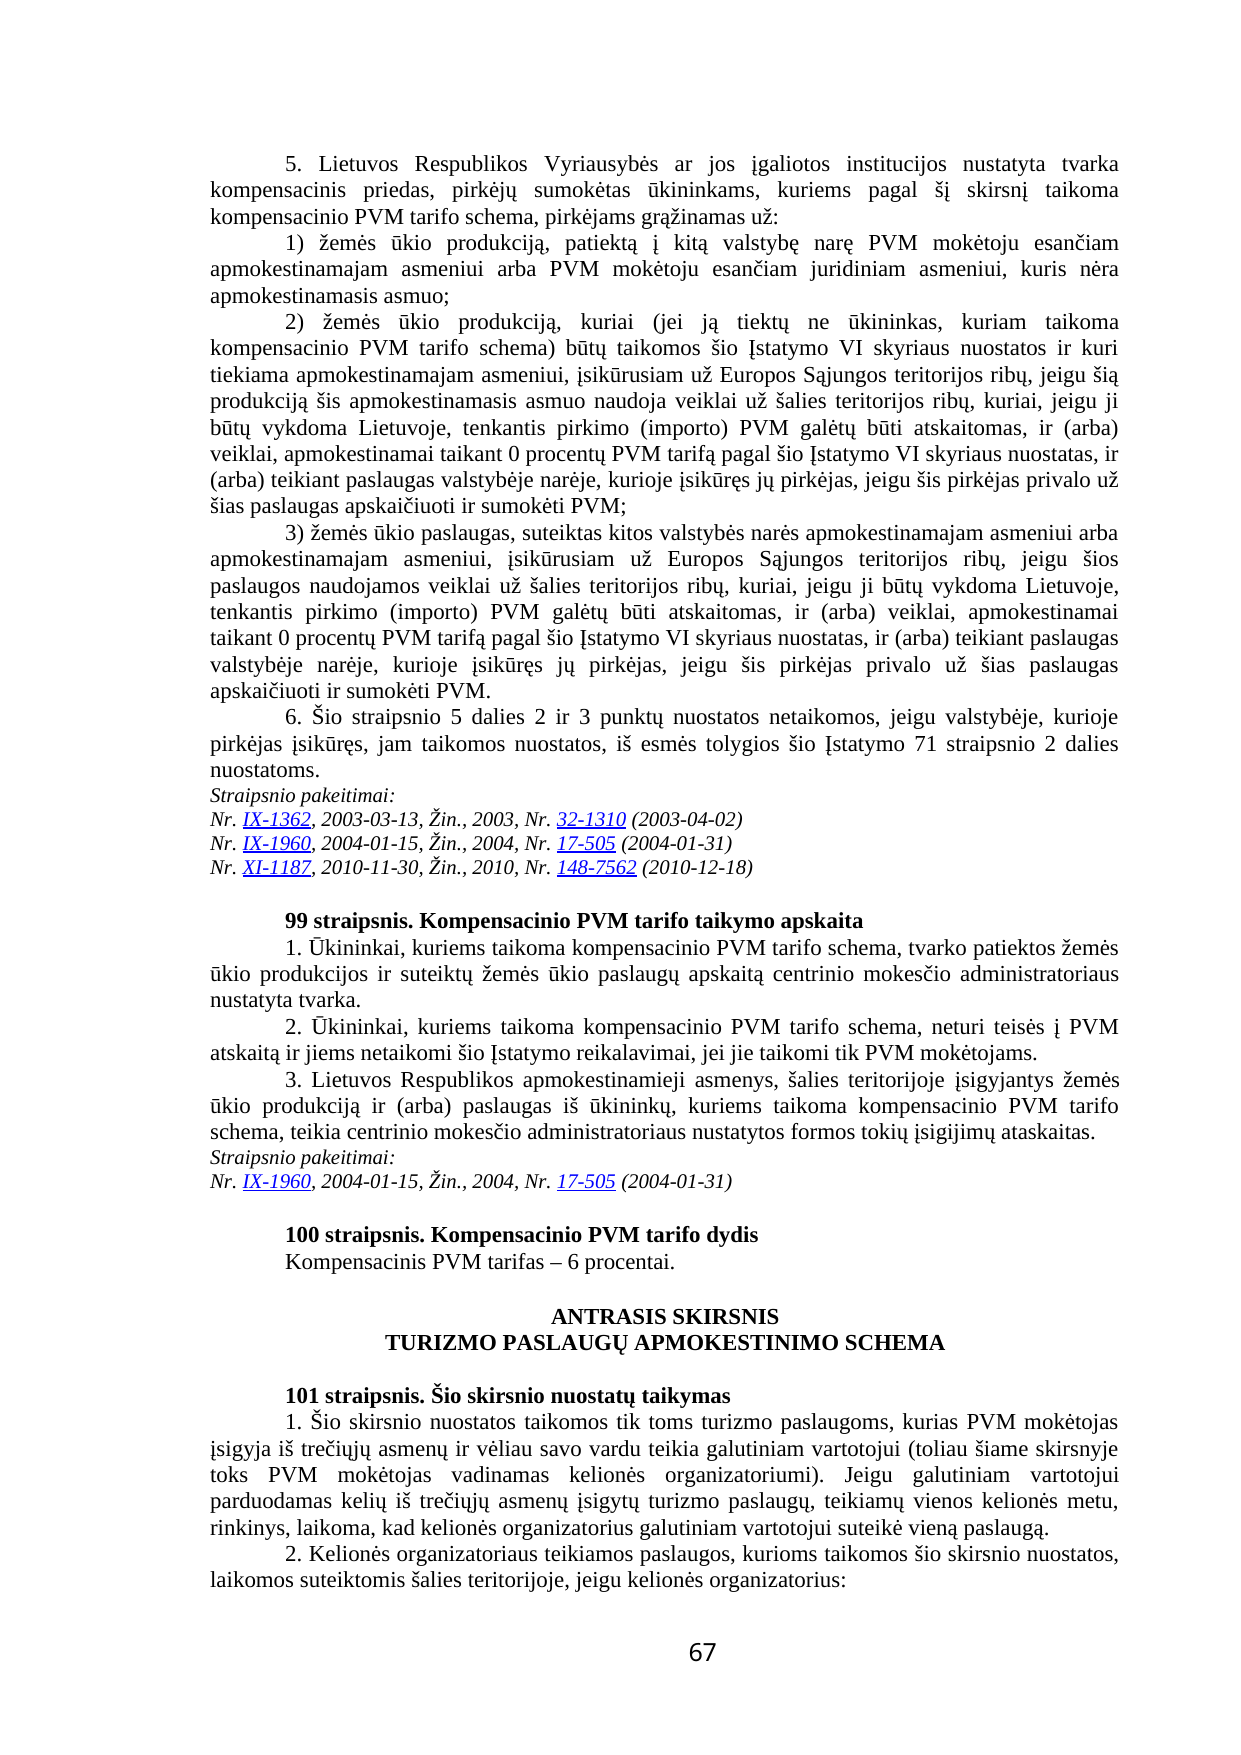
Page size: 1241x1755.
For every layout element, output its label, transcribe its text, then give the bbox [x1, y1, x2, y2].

text 2) žemės ūkio produkciją, kuriai (jei ją tiektų ne ūkininkas, kuriam taikoma kompensacinio PVM tarifo schema) būtų taikomos šio Įstatymo VI skyriaus nuostatos ir kuri tiekiama apmokestinamajam asmeniui, įsikūrusiam už Europos Sąjungos teritorijos ribų, jeigu šią produkciją šis apmokestinamasis asmuo naudoja veiklai už šalies teritorijos ribų, kuriai, jeigu ji būtų vykdoma Lietuvoje, tenkantis pirkimo (importo) PVM galėtų būti atskaitomas, ir (arba) veiklai, apmokestinamai taikant 0 procentų PVM tarifą pagal šio Įstatymo VI skyriaus nuostatas, ir (arba) teikiant paslaugas valstybėje narėje, kurioje įsikūręs jų pirkėjas, jeigu šis pirkėjas privalo už šias paslaugas apskaičiuoti ir sumokėti PVM; [210, 308, 1120, 519]
text 2. Kelionės organizatoriaus teikiamos paslaugos, kurioms taikomos šio skirsnio nuostatos, laikomos suteiktomis šalies teritorijoje, jeigu kelionės organizatorius: [210, 1540, 1120, 1593]
text 3. Lietuvos Respublikos apmokestinamieji asmenys, šalies teritorijoje įsigyjantys žemės ūkio produkciją ir (arba) paslaugas iš ūkininkų, kuriems taikoma kompensacinio PVM tarifo schema, teikia centrinio mokesčio administratoriaus nustatytos formos tokių įsigijimų ataskaitas. [210, 1066, 1120, 1145]
text 1. Šio skirsnio nuostatos taikomos tik toms turizmo paslaugoms, kurias PVM mokėtojas įsigyja iš trečiųjų asmenų ir vėliau savo vardu teikia galutiniam vartotojui (toliau šiame skirsnyje toks PVM mokėtojas vadinamas kelionės organizatoriumi). Jeigu galutiniam vartotojui parduodamas kelių iš trečiųjų asmenų įsigytų turizmo paslaugų, teikiamų vienos kelionės metu, rinkinys, laikoma, kad kelionės organizatorius galutiniam vartotojui suteikė vieną paslaugą. [210, 1408, 1120, 1540]
text Nr. IX-1362, 2003-03-13, Žin., 2003, Nr. 32-1310 (2003-04-02) [210, 807, 1120, 831]
text Straipsnio pakeitimai: [210, 782, 1120, 807]
text ANTRASIS SKIRSNIS [210, 1303, 1120, 1329]
text 1) žemės ūkio produkciją, patiektą į kitą valstybę narę PVM mokėtoju esančiam apmokestinamajam asmeniui arba PVM mokėtoju esančiam juridiniam asmeniui, kuris nėra apmokestinamasis asmuo; [210, 229, 1120, 308]
text 100 straipsnis. Kompensacinio PVM tarifo dydis [210, 1222, 1120, 1248]
text 99 straipsnis. Kompensacinio PVM tarifo taikymo apskaita [210, 907, 1120, 934]
text 3) žemės ūkio paslaugas, suteiktas kitos valstybės narės apmokestinamajam asmeniui arba apmokestinamajam asmeniui, įsikūrusiam už Europos Sąjungos teritorijos ribų, jeigu šios paslaugos naudojamos veiklai už šalies teritorijos ribų, kuriai, jeigu ji būtų vykdoma Lietuvoje, tenkantis pirkimo (importo) PVM galėtų būti atskaitomas, ir (arba) veiklai, apmokestinamai taikant 0 procentų PVM tarifą pagal šio Įstatymo VI skyriaus nuostatas, ir (arba) teikiant paslaugas valstybėje narėje, kurioje įsikūręs jų pirkėjas, jeigu šis pirkėjas privalo už šias paslaugas apskaičiuoti ir sumokėti PVM. [210, 519, 1120, 703]
text Nr. XI-1187, 2010-11-30, Žin., 2010, Nr. 148-7562 (2010-12-18) [210, 855, 1120, 879]
text Nr. IX-1960, 2004-01-15, Žin., 2004, Nr. 17-505 (2004-01-31) [210, 831, 1120, 855]
text 1. Ūkininkai, kuriems taikoma kompensacinio PVM tarifo schema, tvarko patiektos žemės ūkio produkcijos ir suteiktų žemės ūkio paslaugų apskaitą centrinio mokesčio administratoriaus nustatyta tvarka. [210, 934, 1120, 1013]
text Straipsnio pakeitimai: [210, 1145, 1120, 1169]
text TURIZMO PASLAUGŲ APMOKESTINIMO SCHEMA [210, 1329, 1120, 1356]
text 5. Lietuvos Respublikos Vyriausybės ar jos įgaliotos institucijos nustatyta tvarka kompensacinis priedas, pirkėjų sumokėtas ūkininkams, kuriems pagal šį skirsnį taikoma kompensacinio PVM tarifo schema, pirkėjams grąžinamas už: [210, 150, 1120, 229]
text Nr. IX-1960, 2004-01-15, Žin., 2004, Nr. 17-505 (2004-01-31) [210, 1169, 1120, 1193]
text Kompensacinis PVM tarifas – 6 procentai. [210, 1248, 1120, 1274]
text 101 straipsnis. Šio skirsnio nuostatų taikymas [210, 1382, 1120, 1408]
text 6. Šio straipsnio 5 dalies 2 ir 3 punktų nuostatos netaikomos, jeigu valstybėje, kurioje pirkėjas įsikūręs, jam taikomos nuostatos, iš esmės tolygios šio Įstatymo 71 straipsnio 2 dalies nuostatoms. [210, 703, 1120, 782]
text 2. Ūkininkai, kuriems taikoma kompensacinio PVM tarifo schema, neturi teisės į PVM atskaitą ir jiems netaikomi šio Įstatymo reikalavimai, jei jie taikomi tik PVM mokėtojams. [210, 1013, 1120, 1066]
